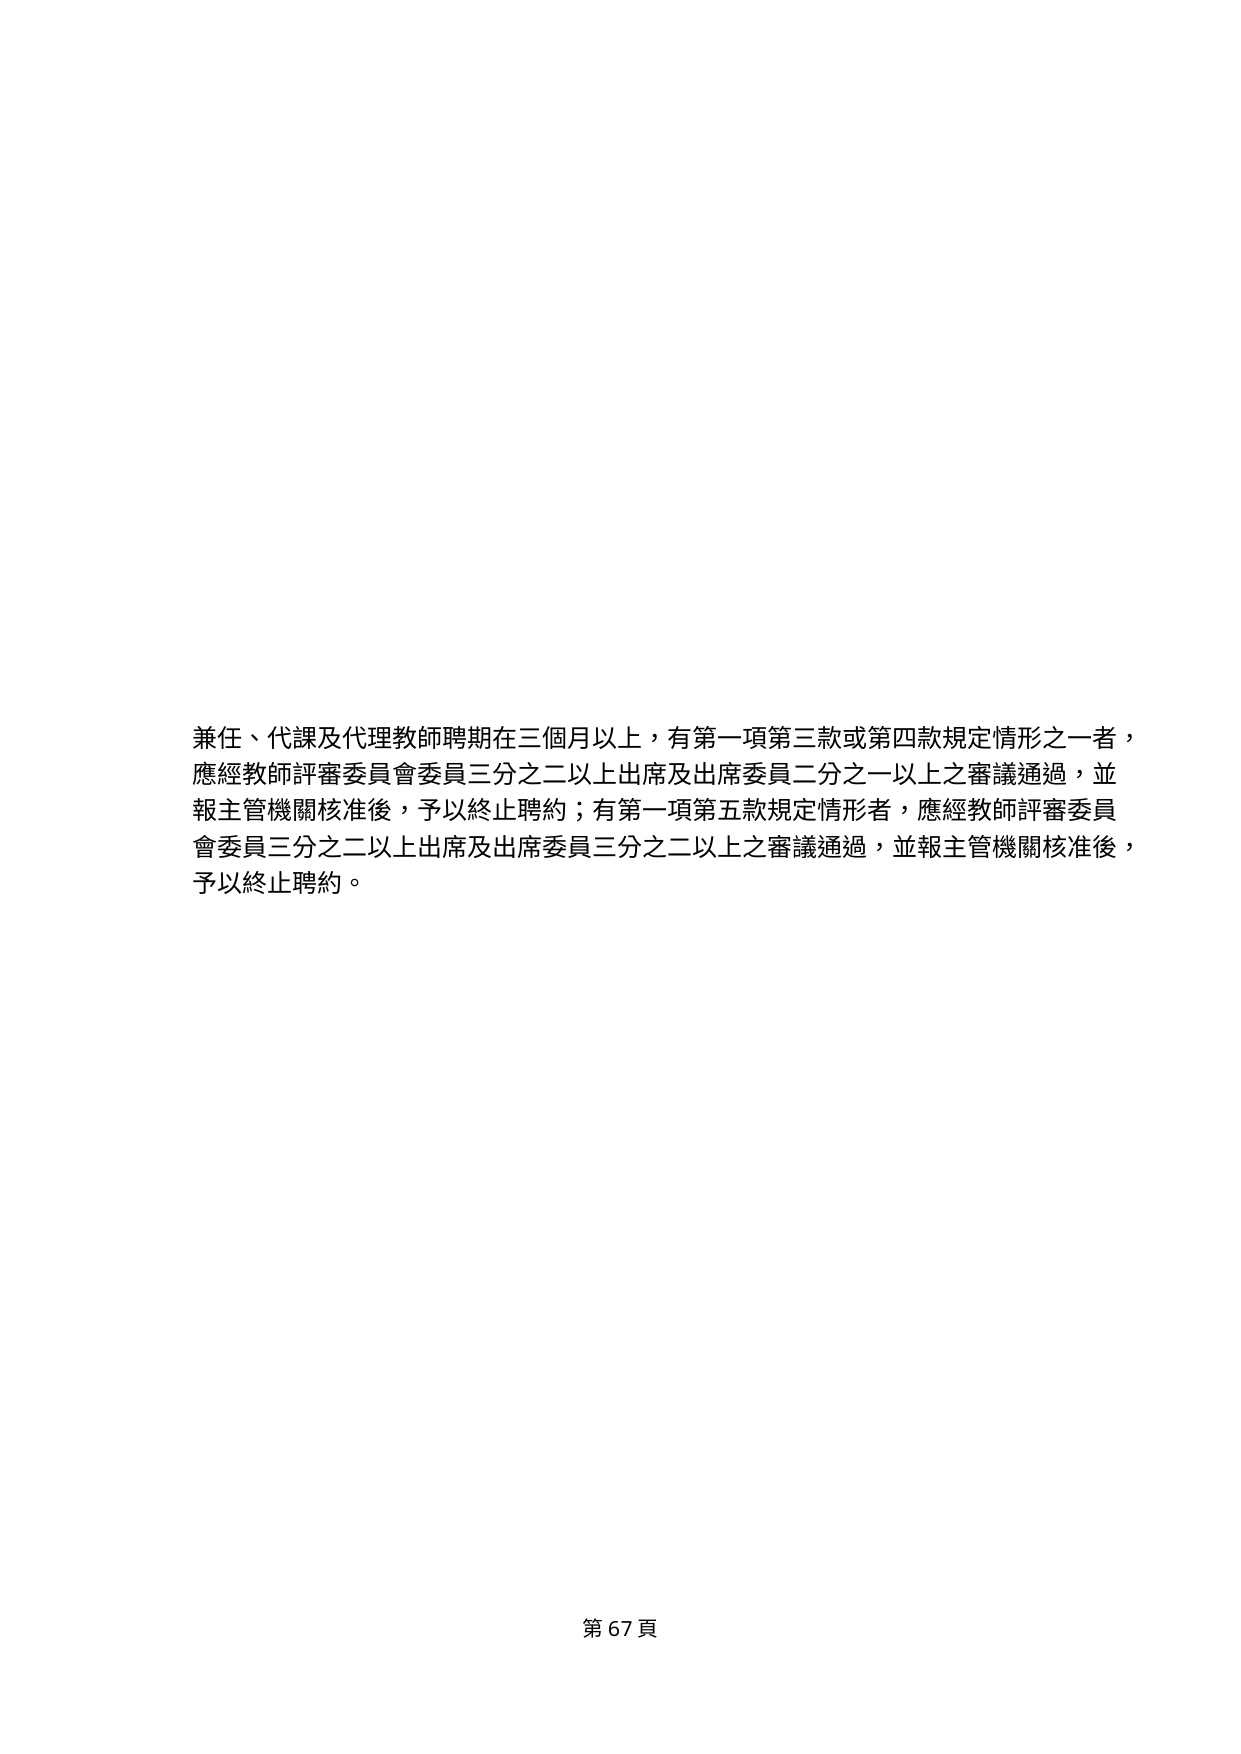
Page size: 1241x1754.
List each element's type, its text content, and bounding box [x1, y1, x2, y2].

text 兼任、代課及代理教師聘期在三個月以上，有第一項第三款或第四款規定情形之一者，應經教師評審委員會委員三分之二以上出席及出席委員二分之一以上之審議通過，並報主管機關核准後，予以終止聘約；有第一項第五款規定情形者，應經教師評審委員會委員三分之二以上出席及出席委員三分之二以上之審議通過，並報主管機關核准後，予以終止聘約。 [192, 718, 1122, 899]
